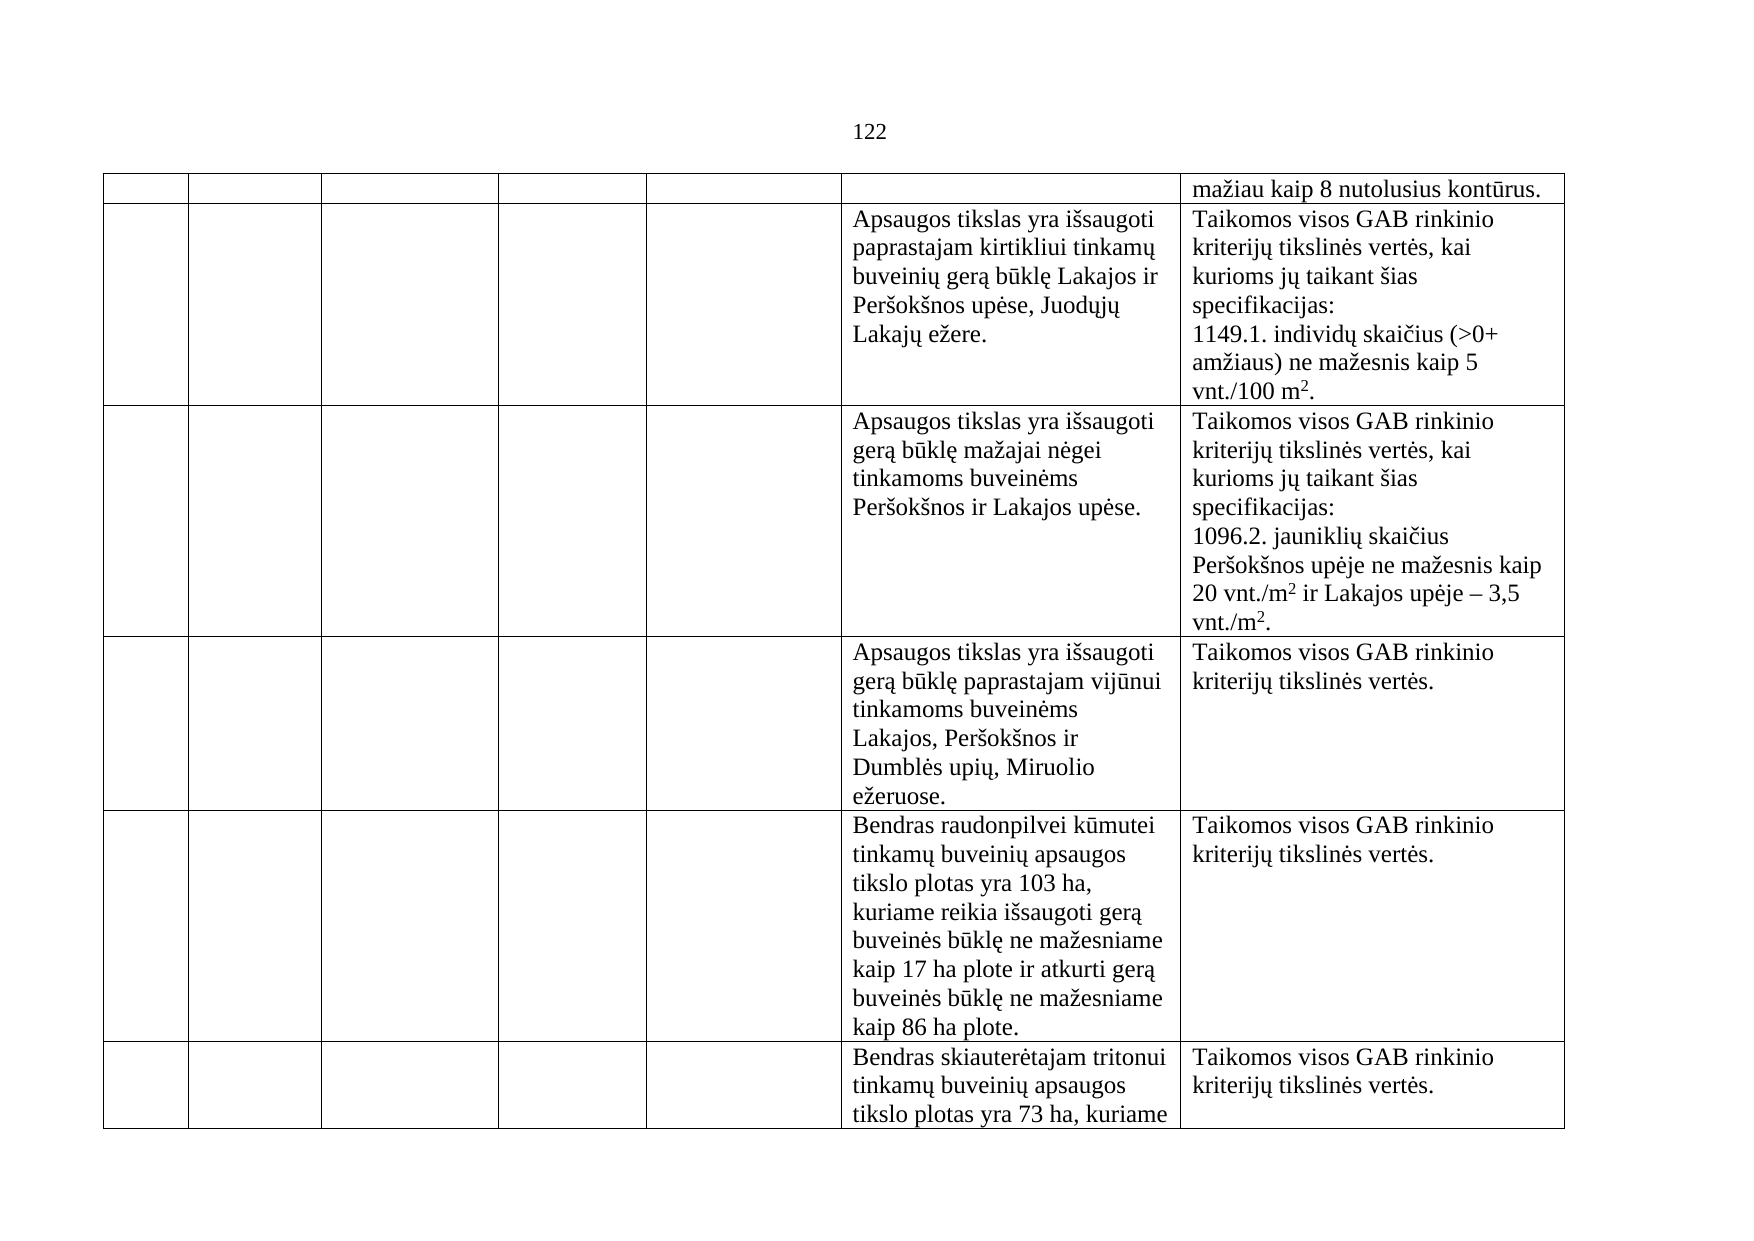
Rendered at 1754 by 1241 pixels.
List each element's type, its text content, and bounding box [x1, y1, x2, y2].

table_cell [189, 406, 321, 636]
table_cell [189, 204, 321, 405]
table_cell [499, 1042, 646, 1128]
table_cell [842, 174, 1180, 203]
table_cell [322, 174, 498, 203]
table_cell [322, 1042, 498, 1128]
table_cell Taikomos visos GAB rinkinio kriterijų tikslinės vertės, kai kurioms jų taikant šias specifikacijas: 1096.2. jauniklių skaičius Peršokšnos upėje ne mažesnis kaip 20 vnt./m2 ir Lakajos upėje – 3,5 vnt./m2. [1181, 406, 1564, 636]
table_cell [104, 406, 188, 636]
table_cell Apsaugos tikslas yra išsaugoti gerą būklę mažajai nėgei tinkamoms buveinėms Peršokšnos ir Lakajos upėse. [842, 406, 1180, 636]
table_cell [647, 204, 841, 405]
table_cell [189, 1042, 321, 1128]
table_cell Apsaugos tikslas yra išsaugoti paprastajam kirtikliui tinkamų buveinių gerą būklę Lakajos ir Peršokšnos upėse, Juodųjų Lakajų ežere. [842, 204, 1180, 405]
table_cell Taikomos visos GAB rinkinio kriterijų tikslinės vertės, kai kurioms jų taikant šias specifikacijas: 1149.1. individų skaičius (>0+ amžiaus) ne mažesnis kaip 5 vnt./100 m2. [1181, 204, 1564, 405]
table_cell [499, 204, 646, 405]
table_cell Taikomos visos GAB rinkinio kriterijų tikslinės vertės. [1181, 1042, 1564, 1128]
table_cell [647, 406, 841, 636]
table_cell Taikomos visos GAB rinkinio kriterijų tikslinės vertės. [1181, 637, 1564, 809]
table_cell [499, 811, 646, 1041]
table_cell [104, 174, 188, 203]
table_cell [189, 811, 321, 1041]
table_cell [499, 637, 646, 809]
table_cell [322, 637, 498, 809]
table_cell [104, 811, 188, 1041]
table_cell [647, 1042, 841, 1128]
table_cell [322, 811, 498, 1041]
table_cell Bendras skiauterėtajam tritonui tinkamų buveinių apsaugos tikslo plotas yra 73 ha, kuriame [842, 1042, 1180, 1128]
table_cell Bendras raudonpilvei kūmutei tinkamų buveinių apsaugos tikslo plotas yra 103 ha, kuriame reikia išsaugoti gerą buveinės būklę ne mažesniame kaip 17 ha plote ir atkurti gerą buveinės būklę ne mažesniame kaip 86 ha plote. [842, 811, 1180, 1041]
table_cell [499, 406, 646, 636]
table_cell mažiau kaip 8 nutolusius kontūrus. [1181, 174, 1564, 203]
table_cell [189, 637, 321, 809]
table_cell Apsaugos tikslas yra išsaugoti gerą būklę paprastajam vijūnui tinkamoms buveinėms Lakajos, Peršokšnos ir Dumblės upių, Miruolio ežeruose. [842, 637, 1180, 809]
table_cell [104, 1042, 188, 1128]
table_cell [647, 811, 841, 1041]
table_cell [189, 174, 321, 203]
table_cell [647, 174, 841, 203]
table_cell [322, 204, 498, 405]
table_cell [647, 637, 841, 809]
table_cell [322, 406, 498, 636]
table_cell Taikomos visos GAB rinkinio kriterijų tikslinės vertės. [1181, 811, 1564, 1041]
table_cell [104, 637, 188, 809]
table_cell [104, 204, 188, 405]
table_cell [499, 174, 646, 203]
